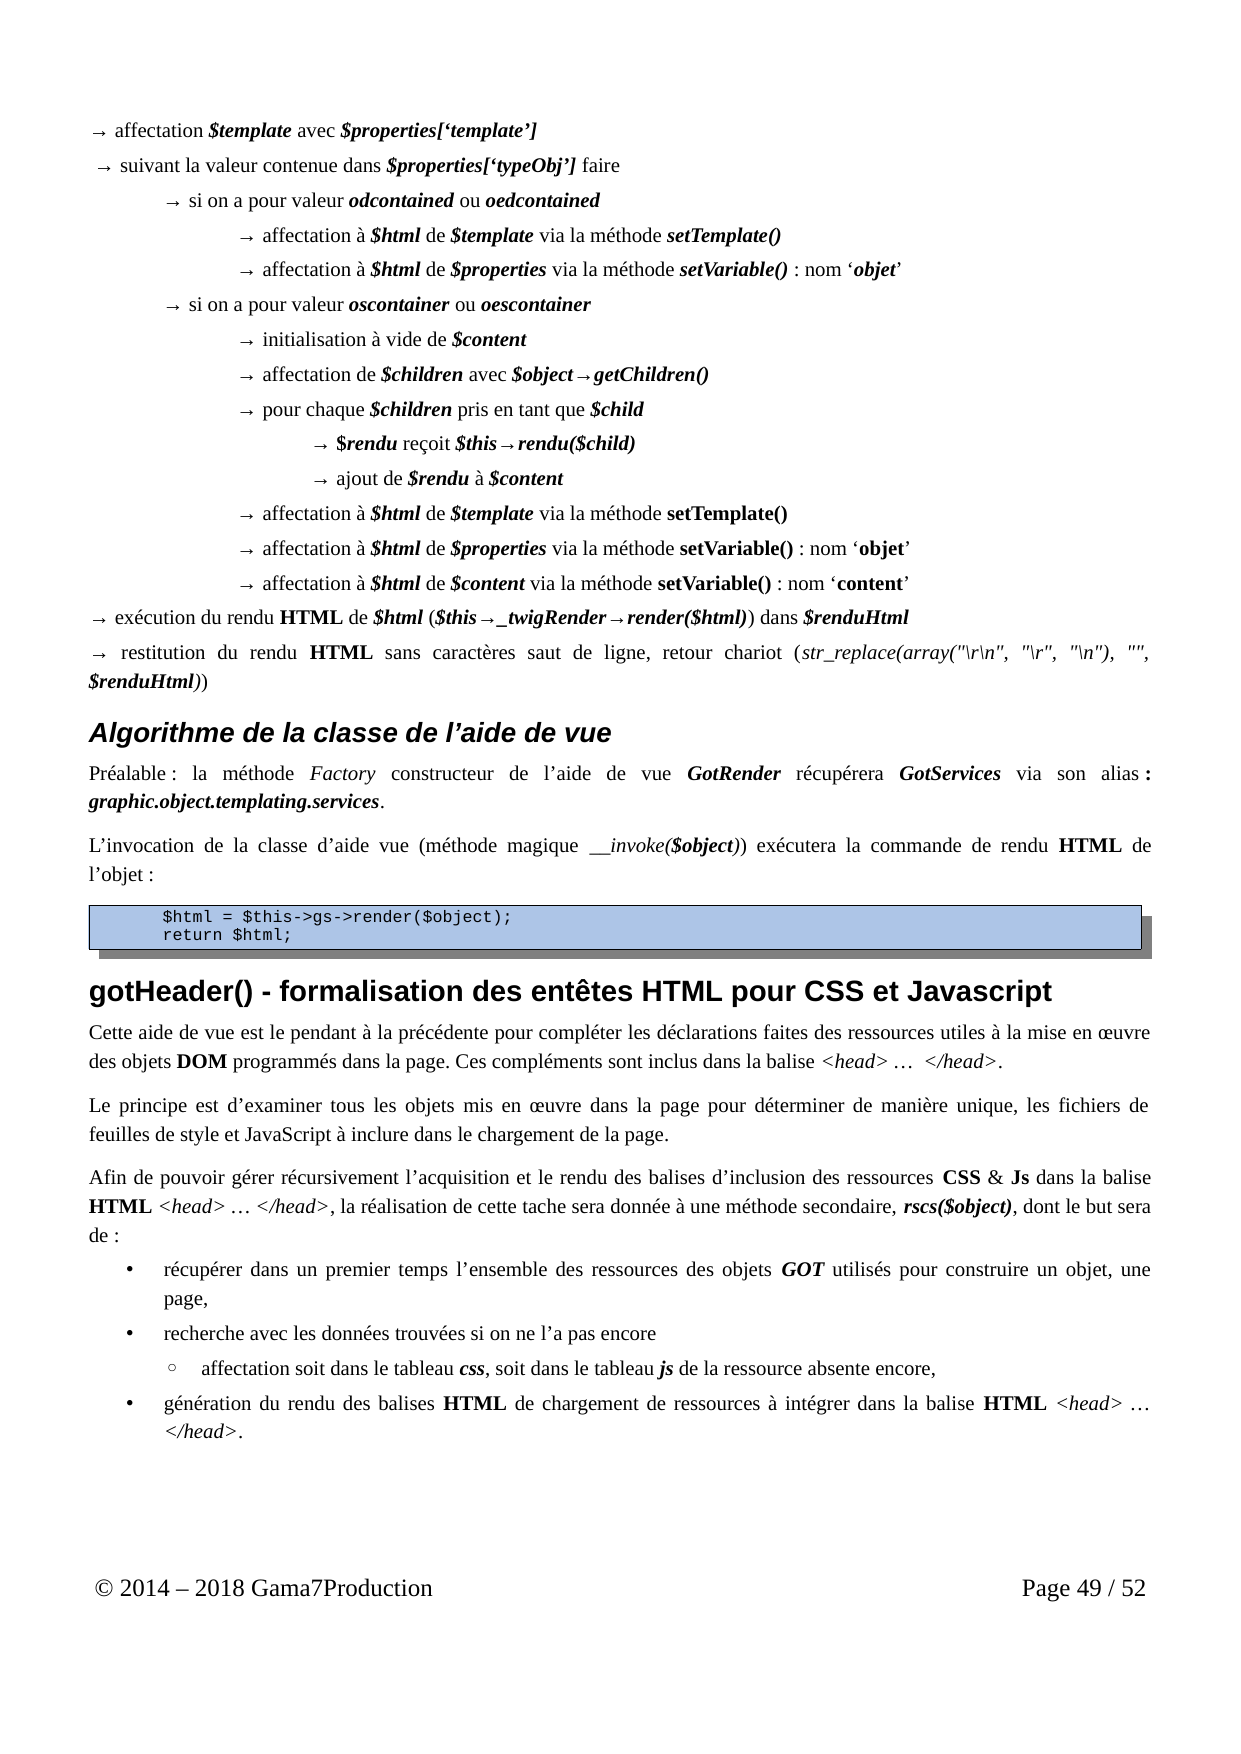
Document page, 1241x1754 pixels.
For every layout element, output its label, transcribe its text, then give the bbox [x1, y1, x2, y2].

text → affectation à $html de $template via la méthode setTemplate() [88, 222, 1152, 247]
text Cette aide de vue est le pendant à la précédente pour compléter les déclarations faites des ressources utiles à la mise en œuvre des objets DOM programmés dans la page. Ces compléments sont inclus dans la balise <head> … </head>. [88, 1020, 1152, 1073]
list affectation soit dans le tableau css, soit dans le tableau js de la ressource absente encore, [163, 1356, 1152, 1380]
text → exécution du rendu HTML de $html ($this→_twigRender→render($html)) dans $renduHtml [88, 605, 1152, 629]
text return $html; [90, 924, 1141, 949]
text Préalable : la méthode Factory constructeur de l’aide de vue GotRender récupérera GotServices via son alias : graphic.object.templating.services. [88, 761, 1152, 813]
text $html = $this->gs->render($object); [90, 906, 1141, 924]
subtitle gotHeader() - formalisation des entêtes HTML pour CSS et Javascript [88, 974, 1152, 1008]
list recherche avec les données trouvées si on ne l’a pas encore [126, 1321, 1152, 1345]
list génération du rendu des balises HTML de chargement de ressources à intégrer dans la balise HTML <head> … </head>. [126, 1391, 1152, 1443]
text → initialisation à vide de $content [88, 327, 1152, 351]
text → restitution du rendu HTML sans caractères saut de ligne, retour chariot (str_replace(array("\r\n", "\r", "\n"), "", $renduHtml)) [88, 640, 1152, 693]
text → affectation à $html de $properties via la méthode setVariable() : nom ‘objet’ [88, 257, 1152, 281]
text → si on a pour valeur odcontained ou oedcontained [88, 188, 1152, 212]
list récupérer dans un premier temps l’ensemble des ressources des objets GOT utilisés pour construire un objet, une page, [126, 1257, 1152, 1310]
text → pour chaque $children pris en tant que $child [88, 396, 1152, 421]
text → affectation à $html de $properties via la méthode setVariable() : nom ‘objet’ [88, 536, 1152, 560]
subtitle Algorithme de la classe de l’aide de vue [88, 716, 1152, 748]
text → si on a pour valeur oscontainer ou oescontainer [88, 292, 1152, 316]
text → affectation à $html de $content via la méthode setVariable() : nom ‘content’ [88, 570, 1152, 594]
text → ajout de $rendu à $content [88, 466, 1152, 490]
text L’invocation de la classe d’aide vue (méthode magique __invoke($object)) exécutera la commande de rendu HTML de l’objet : [88, 833, 1152, 886]
text → suivant la valeur contenue dans $properties[‘typeObj’] faire [88, 153, 1152, 177]
text → affectation $template avec $properties[‘template’] [88, 118, 1152, 142]
text → affectation de $children avec $object→getChildren() [88, 362, 1152, 386]
text → affectation à $html de $template via la méthode setTemplate() [88, 501, 1152, 525]
text → $rendu reçoit $this→rendu($child) [88, 431, 1152, 455]
text Le principe est d’examiner tous les objets mis en œuvre dans la page pour déterminer de manière unique, les fichiers de feuilles de style et JavaScript à inclure dans le chargement de la page. [88, 1093, 1152, 1146]
text Afin de pouvoir gérer récursivement l’acquisition et le rendu des balises d’inclusion des ressources CSS & Js dans la balise HTML <head> … </head>, la réalisation de cette tache sera donnée à une méthode secondaire, rscs($object), dont le but sera de : [88, 1165, 1152, 1247]
